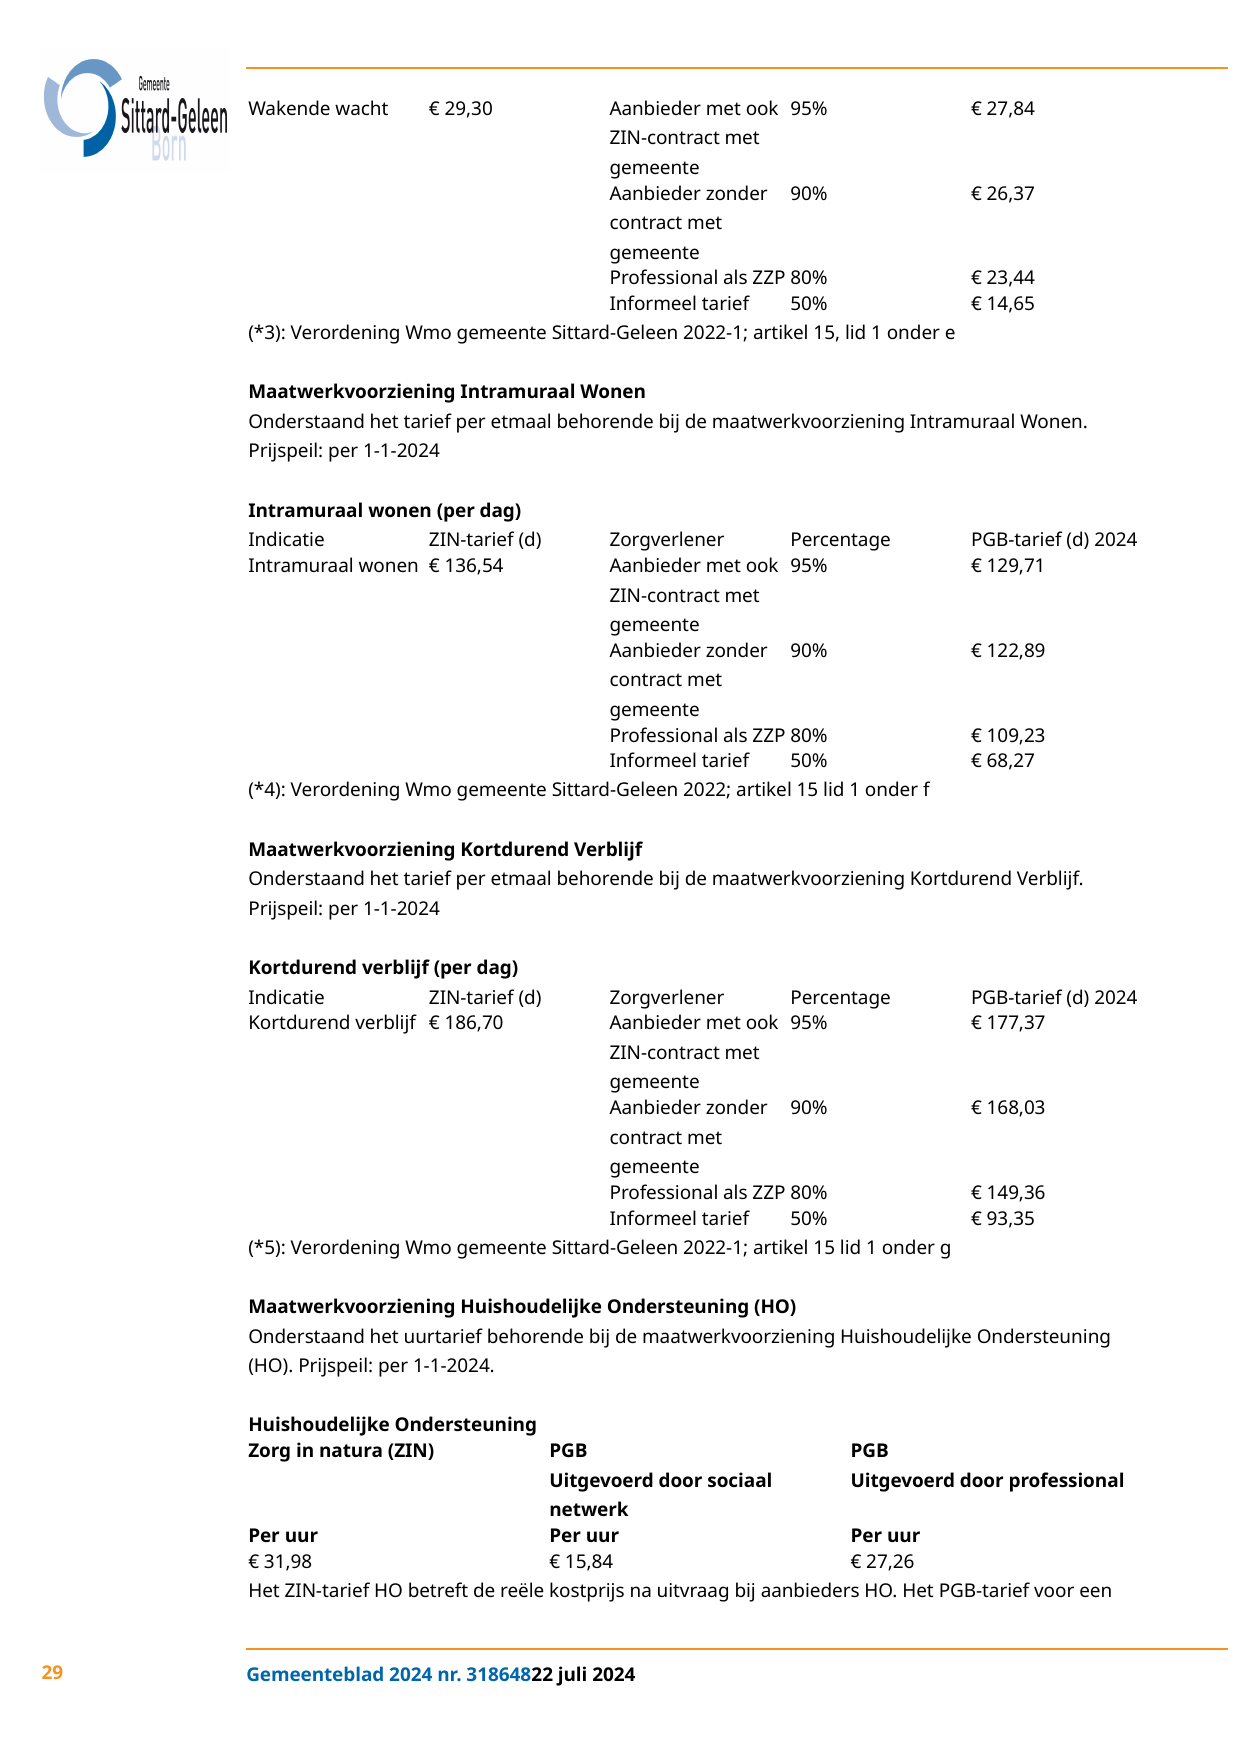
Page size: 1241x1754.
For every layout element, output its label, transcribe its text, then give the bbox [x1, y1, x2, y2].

text Maatwerkvoorziening Huishoudelijke Ondersteuning (HO) [248, 1293, 1152, 1319]
table_cell 95% [790, 95, 971, 180]
text Maatwerkvoorziening Intramuraal Wonen [248, 378, 1152, 404]
table_cell Intramuraal wonen [248, 552, 429, 773]
table_cell € 14,65 [971, 290, 1152, 316]
text (*4): Verordening Wmo gemeente Sittard-Geleen 2022; artikel 15 lid 1 onder f [248, 777, 1152, 802]
table_cell 50% [790, 290, 971, 316]
text (*5): Verordening Wmo gemeente Sittard-Geleen 2022-1; artikel 15 lid 1 onder g [248, 1234, 1152, 1260]
text Maatwerkvoorziening Kortdurend Verblijf [248, 836, 1152, 862]
text (*3): Verordening Wmo gemeente Sittard-Geleen 2022-1; artikel 15, lid 1 onder e [248, 319, 1152, 345]
table_cell Informeel tarief [609, 748, 790, 773]
table_cell Professional als ZZP [609, 265, 790, 290]
table_header Indicatie [248, 984, 429, 1009]
text Onderstaand het tarief per etmaal behorende bij de maatwerkvoorziening Kortdurend Verblijf. [248, 865, 1152, 891]
table_cell 90% [790, 1095, 971, 1179]
table_header PGB-tarief (d) 2024 [971, 984, 1152, 1009]
table_header ZIN-tarief (d) [429, 526, 609, 552]
table_header [850, 1412, 1152, 1437]
table_cell Kortdurend verblijf [248, 1010, 429, 1231]
table_cell Aanbieder zonder contract met gemeente [609, 1095, 790, 1179]
table_cell € 186,70 [429, 1010, 609, 1231]
table_cell PGB Uitgevoerd door sociaal netwerk [549, 1438, 850, 1522]
table_cell Aanbieder met ook ZIN-contract met gemeente [609, 1010, 790, 1094]
table_cell € 149,36 [971, 1179, 1152, 1205]
table_cell Aanbieder met ook ZIN-contract met gemeente [609, 552, 790, 637]
table_header PGB-tarief (d) 2024 [971, 526, 1152, 552]
table_cell € 93,35 [971, 1205, 1152, 1231]
text Prijspeil: per 1-1-2024 [248, 438, 1152, 463]
table_header ZIN-tarief (d) [429, 984, 609, 1009]
table_cell € 68,27 [971, 748, 1152, 773]
table_cell € 122,89 [971, 637, 1152, 722]
table_cell 95% [790, 552, 971, 637]
table_cell € 168,03 [971, 1095, 1152, 1179]
table_header Zorgverlener [609, 984, 790, 1009]
table_cell Aanbieder met ook ZIN-contract met gemeente [609, 95, 790, 180]
table_cell Informeel tarief [609, 290, 790, 316]
text Intramuraal wonen (per dag) [248, 497, 1152, 522]
table_cell € 136,54 [429, 552, 609, 773]
table_header Huishoudelijke Ondersteuning [248, 1412, 549, 1437]
table_cell Professional als ZZP [609, 722, 790, 748]
text Het ZIN-tarief HO betreft de reële kostprijs na uitvraag bij aanbieders HO. Het PGB-tarief voor een [248, 1577, 1152, 1603]
table_cell € 31,98 [248, 1548, 549, 1574]
table_cell € 27,26 [850, 1548, 1152, 1574]
table_cell Per uur [850, 1522, 1152, 1548]
table_header Indicatie [248, 526, 429, 552]
table_header Percentage [790, 984, 971, 1009]
table_cell € 23,44 [971, 265, 1152, 290]
table_cell 80% [790, 265, 971, 290]
table_header Zorgverlener [609, 526, 790, 552]
text Onderstaand het tarief per etmaal behorende bij de maatwerkvoorziening Intramuraal Wonen. [248, 408, 1152, 434]
table_cell € 15,84 [549, 1548, 850, 1574]
table_header Percentage [790, 526, 971, 552]
table_cell PGB Uitgevoerd door professional [850, 1438, 1152, 1522]
table_header [549, 1412, 850, 1437]
table_cell 50% [790, 748, 971, 773]
table_cell Professional als ZZP [609, 1179, 790, 1205]
table_cell Per uur [549, 1522, 850, 1548]
table_cell Informeel tarief [609, 1205, 790, 1231]
table_cell Wakende wacht [248, 95, 429, 316]
table_cell Per uur [248, 1522, 549, 1548]
table_cell 80% [790, 722, 971, 748]
table_cell Aanbieder zonder contract met gemeente [609, 637, 790, 722]
table_cell 90% [790, 637, 971, 722]
table_cell € 29,30 [429, 95, 609, 316]
table_cell € 129,71 [971, 552, 1152, 637]
table_cell Zorg in natura (ZIN) [248, 1438, 549, 1522]
table_cell 90% [790, 180, 971, 264]
table_cell € 26,37 [971, 180, 1152, 264]
table_cell € 177,37 [971, 1010, 1152, 1094]
text Kortdurend verblijf (per dag) [248, 954, 1152, 980]
table_cell € 109,23 [971, 722, 1152, 748]
table_cell € 27,84 [971, 95, 1152, 180]
text Prijspeil: per 1-1-2024 [248, 895, 1152, 921]
picture [41, 47, 231, 172]
table_cell 80% [790, 1179, 971, 1205]
text Onderstaand het uurtarief behorende bij de maatwerkvoorziening Huishoudelijke Ondersteuning (HO). Prijspeil: per 1-1-2024. [248, 1323, 1152, 1378]
table_cell 50% [790, 1205, 971, 1231]
table_cell 95% [790, 1010, 971, 1094]
table_cell Aanbieder zonder contract met gemeente [609, 180, 790, 264]
